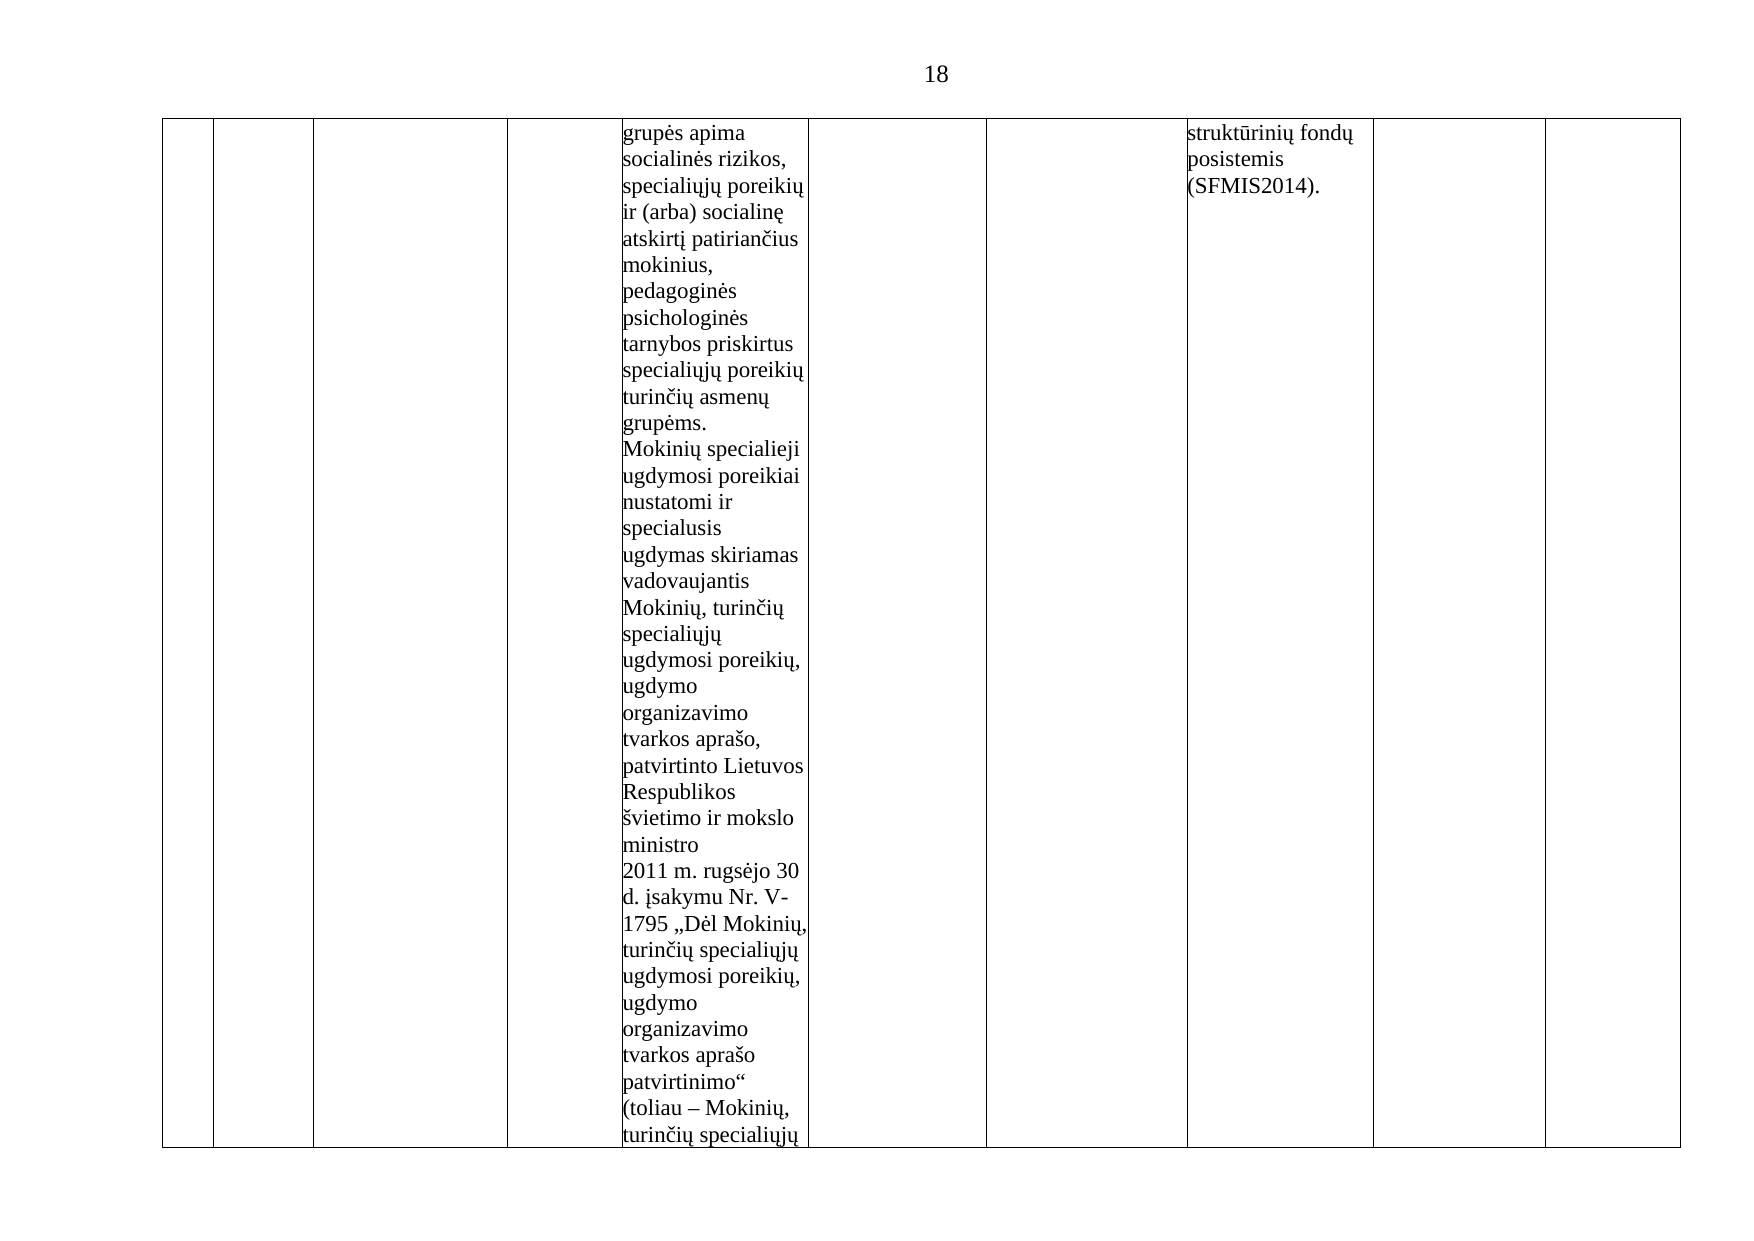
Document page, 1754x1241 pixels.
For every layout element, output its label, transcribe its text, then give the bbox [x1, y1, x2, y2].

table_cell [809, 119, 986, 1147]
table_cell [508, 119, 622, 1147]
table_cell [1374, 119, 1545, 1147]
table_cell [1546, 119, 1680, 1147]
table_cell struktūrinių fondų posistemis (SFMIS2014). [1188, 119, 1373, 1147]
table_cell grupės apima socialinės rizikos, specialiųjų poreikių ir (arba) socialinę atskirtį patiriančius mokinius, pedagoginės psichologinės tarnybos priskirtus specialiųjų poreikių turinčių asmenų grupėms. Mokinių specialieji ugdymosi poreikiai nustatomi ir specialusis ugdymas skiriamas vadovaujantis Mokinių, turinčių specialiųjų ugdymosi poreikių, ugdymo organizavimo tvarkos aprašo, patvirtinto Lietuvos Respublikos švietimo ir mokslo ministro 2011 m. rugsėjo 30 d. įsakymu Nr. V-1795 „Dėl Mokinių, turinčių specialiųjų ugdymosi poreikių, ugdymo organizavimo tvarkos aprašo patvirtinimo“ (toliau – Mokinių, turinčių specialiųjų [623, 119, 808, 1147]
table_cell [314, 119, 507, 1147]
table_cell [987, 119, 1187, 1147]
table_cell [163, 119, 213, 1147]
table_cell [214, 119, 313, 1147]
